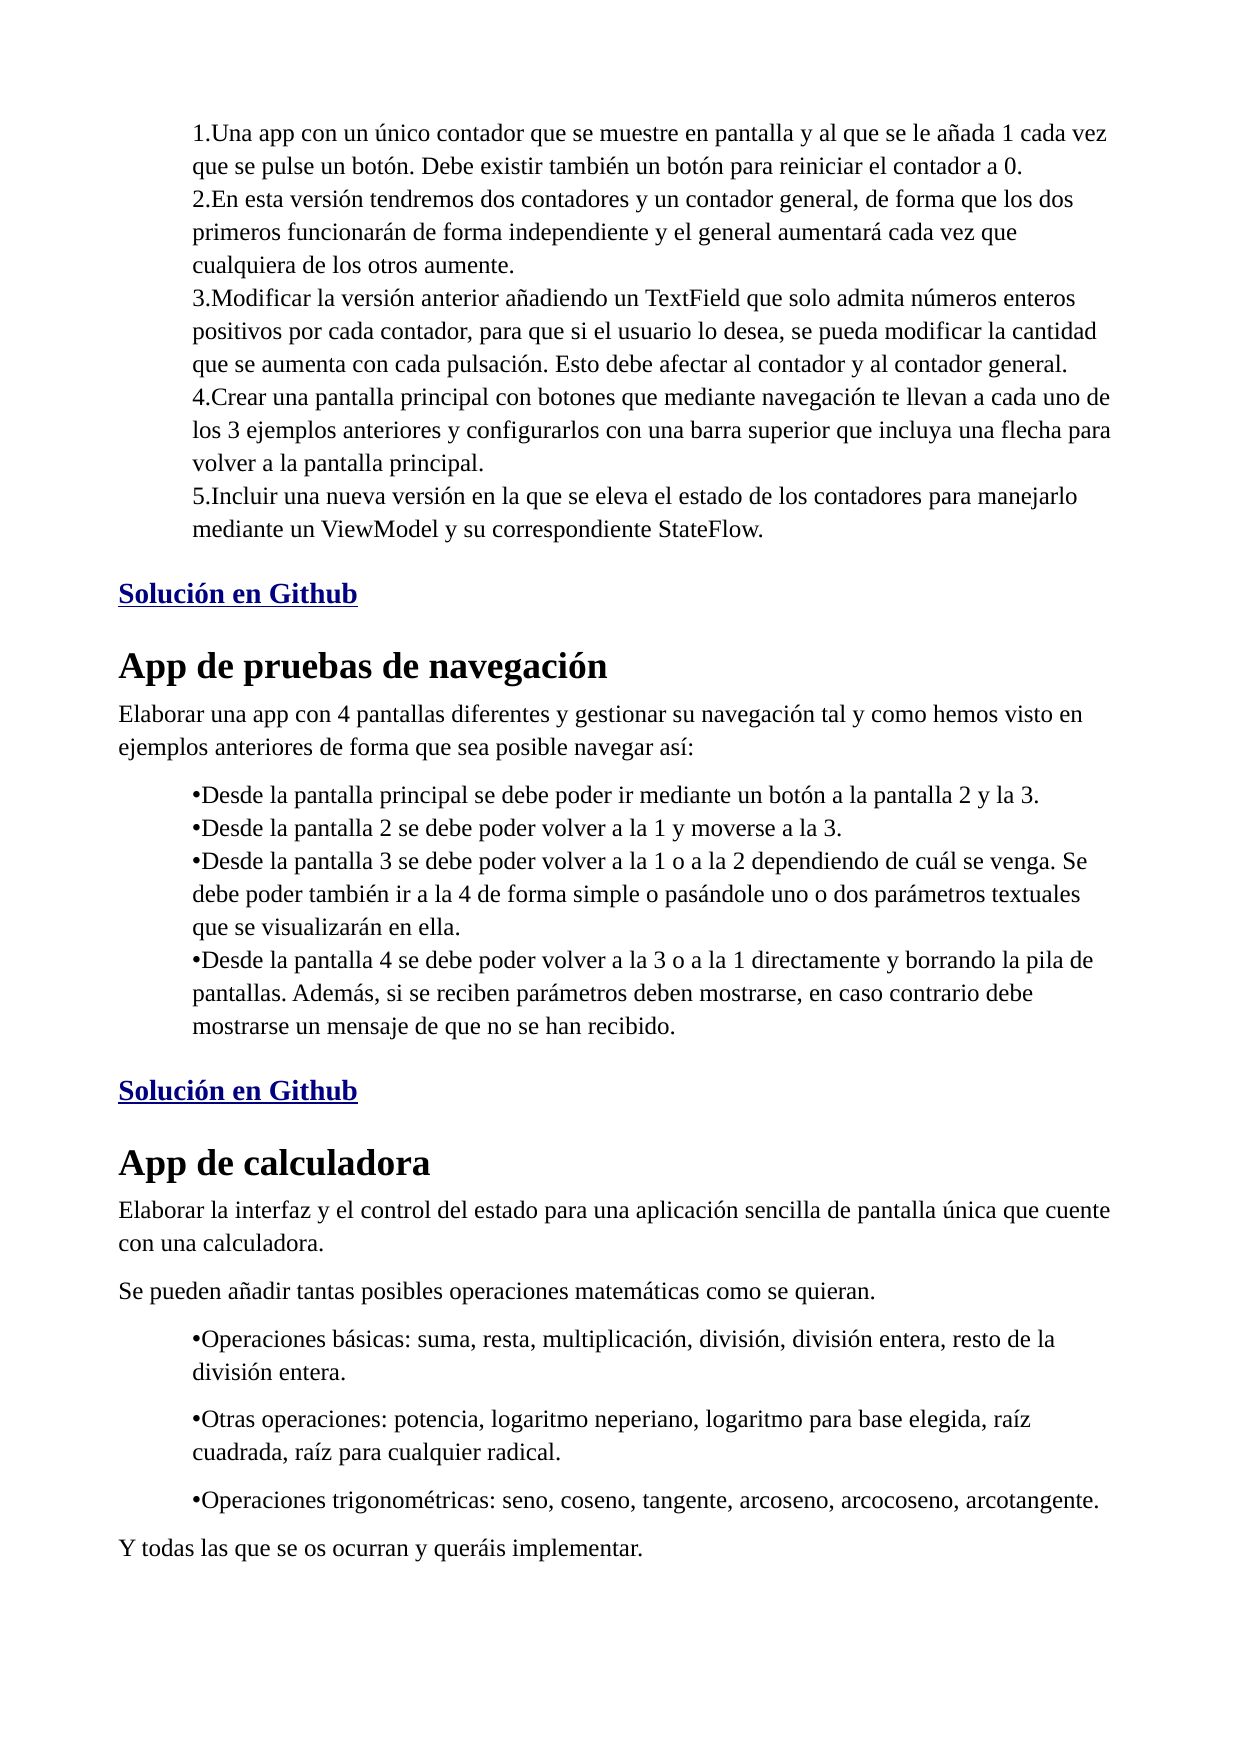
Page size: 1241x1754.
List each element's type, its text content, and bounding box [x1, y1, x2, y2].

list Crear una pantalla principal con botones que mediante navegación te llevan a cada uno de los 3 ejemplos anteriores y configurarlos con una barra superior que incluya una flecha para volver a la pantalla principal. [118, 382, 1122, 477]
list En esta versión tendremos dos contadores y un contador general, de forma que los dos primeros funcionarán de forma independiente y el general aumentará cada vez que cualquiera de los otros aumente. [118, 184, 1122, 279]
subtitle Solución en Github​ [118, 577, 1122, 610]
list Desde la pantalla 4 se debe poder volver a la 3 o a la 1 directamente y borrando la pila de pantallas. Además, si se reciben parámetros deben mostrarse, en caso contrario debe mostrarse un mensaje de que no se han recibido. [118, 945, 1122, 1039]
text Se pueden añadir tantas posibles operaciones matemáticas como se quieran. [118, 1276, 1122, 1305]
text Elaborar la interfaz y el control del estado para una aplicación sencilla de pantalla única que cuente con una calculadora. [118, 1196, 1122, 1257]
subtitle App de calculadora​ [118, 1140, 1122, 1183]
subtitle Solución en Github​ [118, 1073, 1122, 1107]
list Una app con un único contador que se muestre en pantalla y al que se le añada 1 cada vez que se pulse un botón. Debe existir también un botón para reiniciar el contador a 0. [118, 118, 1122, 180]
list Operaciones básicas: suma, resta, multiplicación, división, división entera, resto de la división entera. [118, 1324, 1122, 1386]
list Desde la pantalla 3 se debe poder volver a la 1 o a la 2 dependiendo de cuál se venga. Se debe poder también ir a la 4 de forma simple o pasándole uno o dos parámetros textuales que se visualizarán en ella. [118, 846, 1122, 941]
list Otras operaciones: potencia, logaritmo neperiano, logaritmo para base elegida, raíz cuadrada, raíz para cualquier radical. [118, 1404, 1122, 1466]
list Incluir una nueva versión en la que se eleva el estado de los contadores para manejarlo mediante un ViewModel y su correspondiente StateFlow. [118, 481, 1122, 543]
subtitle App de pruebas de navegación​ [118, 643, 1122, 687]
list Operaciones trigonométricas: seno, coseno, tangente, arcoseno, arcocoseno, arcotangente. [118, 1485, 1122, 1514]
list Modificar la versión anterior añadiendo un TextField que solo admita números enteros positivos por cada contador, para que si el usuario lo desea, se pueda modificar la cantidad que se aumenta con cada pulsación. Esto debe afectar al contador y al contador general. [118, 283, 1122, 378]
list Desde la pantalla 2 se debe poder volver a la 1 y moverse a la 3. [118, 813, 1122, 841]
list Desde la pantalla principal se debe poder ir mediante un botón a la pantalla 2 y la 3. [118, 780, 1122, 808]
text Y todas las que se os ocurran y queráis implementar. [118, 1533, 1122, 1561]
text Elaborar una app con 4 pantallas diferentes y gestionar su navegación tal y como hemos visto en ejemplos anteriores de forma que sea posible navegar así: [118, 699, 1122, 761]
